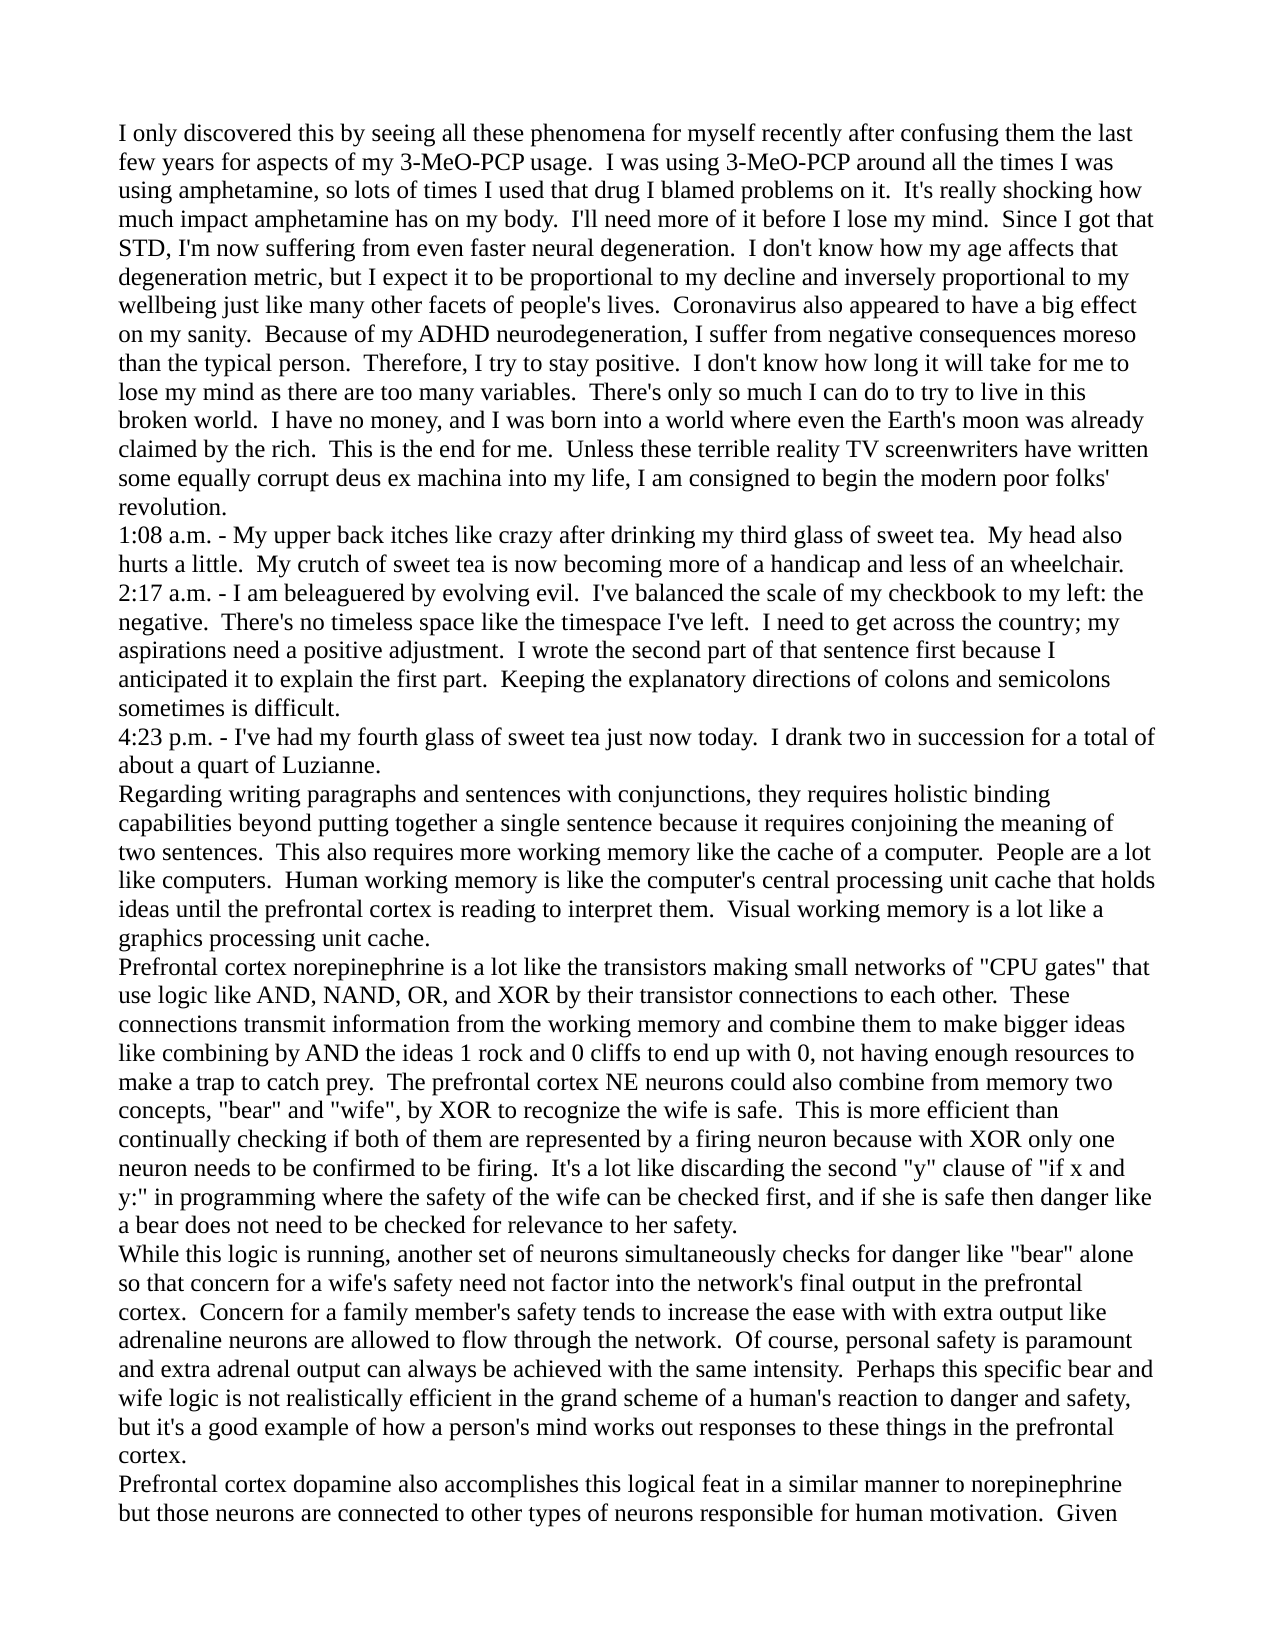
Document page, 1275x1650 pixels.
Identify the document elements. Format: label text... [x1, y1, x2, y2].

text 4:23 p.m. - I've had my fourth glass of sweet tea just now today. I drank two in succession for a total of about a quart of Luzianne. [118, 722, 1157, 779]
text Prefrontal cortex dopamine also accomplishes this logical feat in a similar manner to norepinephrine but those neurons are connected to other types of neurons responsible for human motivation. Given [118, 1469, 1157, 1527]
text 2:17 a.m. - I am beleaguered by evolving evil. I've balanced the scale of my checkbook to my left: the negative. There's no timeless space like the timespace I've left. I need to get across the country; my aspirations need a positive adjustment. I wrote the second part of that sentence first because I anticipated it to explain the first part. Keeping the explanatory directions of colons and semicolons sometimes is difficult. [118, 578, 1157, 722]
text I only discovered this by seeing all these phenomena for myself recently after confusing them the last few years for aspects of my 3-MeO-PCP usage. I was using 3-MeO-PCP around all the times I was using amphetamine, so lots of times I used that drug I blamed problems on it. It's really shocking how much impact amphetamine has on my body. I'll need more of it before I lose my mind. Since I got that STD, I'm now suffering from even faster neural degeneration. I don't know how my age affects that degeneration metric, but I expect it to be proportional to my decline and inversely proportional to my wellbeing just like many other facets of people's lives. Coronavirus also appeared to have a big effect on my sanity. Because of my ADHD neurodegeneration, I suffer from negative consequences moreso than the typical person. Therefore, I try to stay positive. I don't know how long it will take for me to lose my mind as there are too many variables. There's only so much I can do to try to live in this broken world. I have no money, and I was born into a world where even the Earth's moon was already claimed by the rich. This is the end for me. Unless these terrible reality TV screenwriters have written some equally corrupt deus ex machina into my life, I am consigned to begin the modern poor folks' revolution. [118, 118, 1157, 521]
text Regarding writing paragraphs and sentences with conjunctions, they requires holistic binding capabilities beyond putting together a single sentence because it requires conjoining the meaning of two sentences. This also requires more working memory like the cache of a computer. People are a lot like computers. Human working memory is like the computer's central processing unit cache that holds ideas until the prefrontal cortex is reading to interpret them. Visual working memory is a lot like a graphics processing unit cache. [118, 779, 1157, 952]
text 1:08 a.m. - My upper back itches like crazy after drinking my third glass of sweet tea. My head also hurts a little. My crutch of sweet tea is now becoming more of a handicap and less of an wheelchair. [118, 521, 1157, 578]
text While this logic is running, another set of neurons simultaneously checks for danger like "bear" alone so that concern for a wife's safety need not factor into the network's final output in the prefrontal cortex. Concern for a family member's safety tends to increase the ease with with extra output like adrenaline neurons are allowed to flow through the network. Of course, personal safety is paramount and extra adrenal output can always be achieved with the same intensity. Perhaps this specific bear and wife logic is not realistically efficient in the grand scheme of a human's reaction to danger and safety, but it's a good example of how a person's mind works out responses to these things in the prefrontal cortex. [118, 1239, 1157, 1469]
text Prefrontal cortex norepinephrine is a lot like the transistors making small networks of "CPU gates" that use logic like AND, NAND, OR, and XOR by their transistor connections to each other. These connections transmit information from the working memory and combine them to make bigger ideas like combining by AND the ideas 1 rock and 0 cliffs to end up with 0, not having enough resources to make a trap to catch prey. The prefrontal cortex NE neurons could also combine from memory two concepts, "bear" and "wife", by XOR to recognize the wife is safe. This is more efficient than continually checking if both of them are represented by a firing neuron because with XOR only one neuron needs to be confirmed to be firing. It's a lot like discarding the second "y" clause of "if x and y:" in programming where the safety of the wife can be checked first, and if she is safe then danger like a bear does not need to be checked for relevance to her safety. [118, 952, 1157, 1239]
